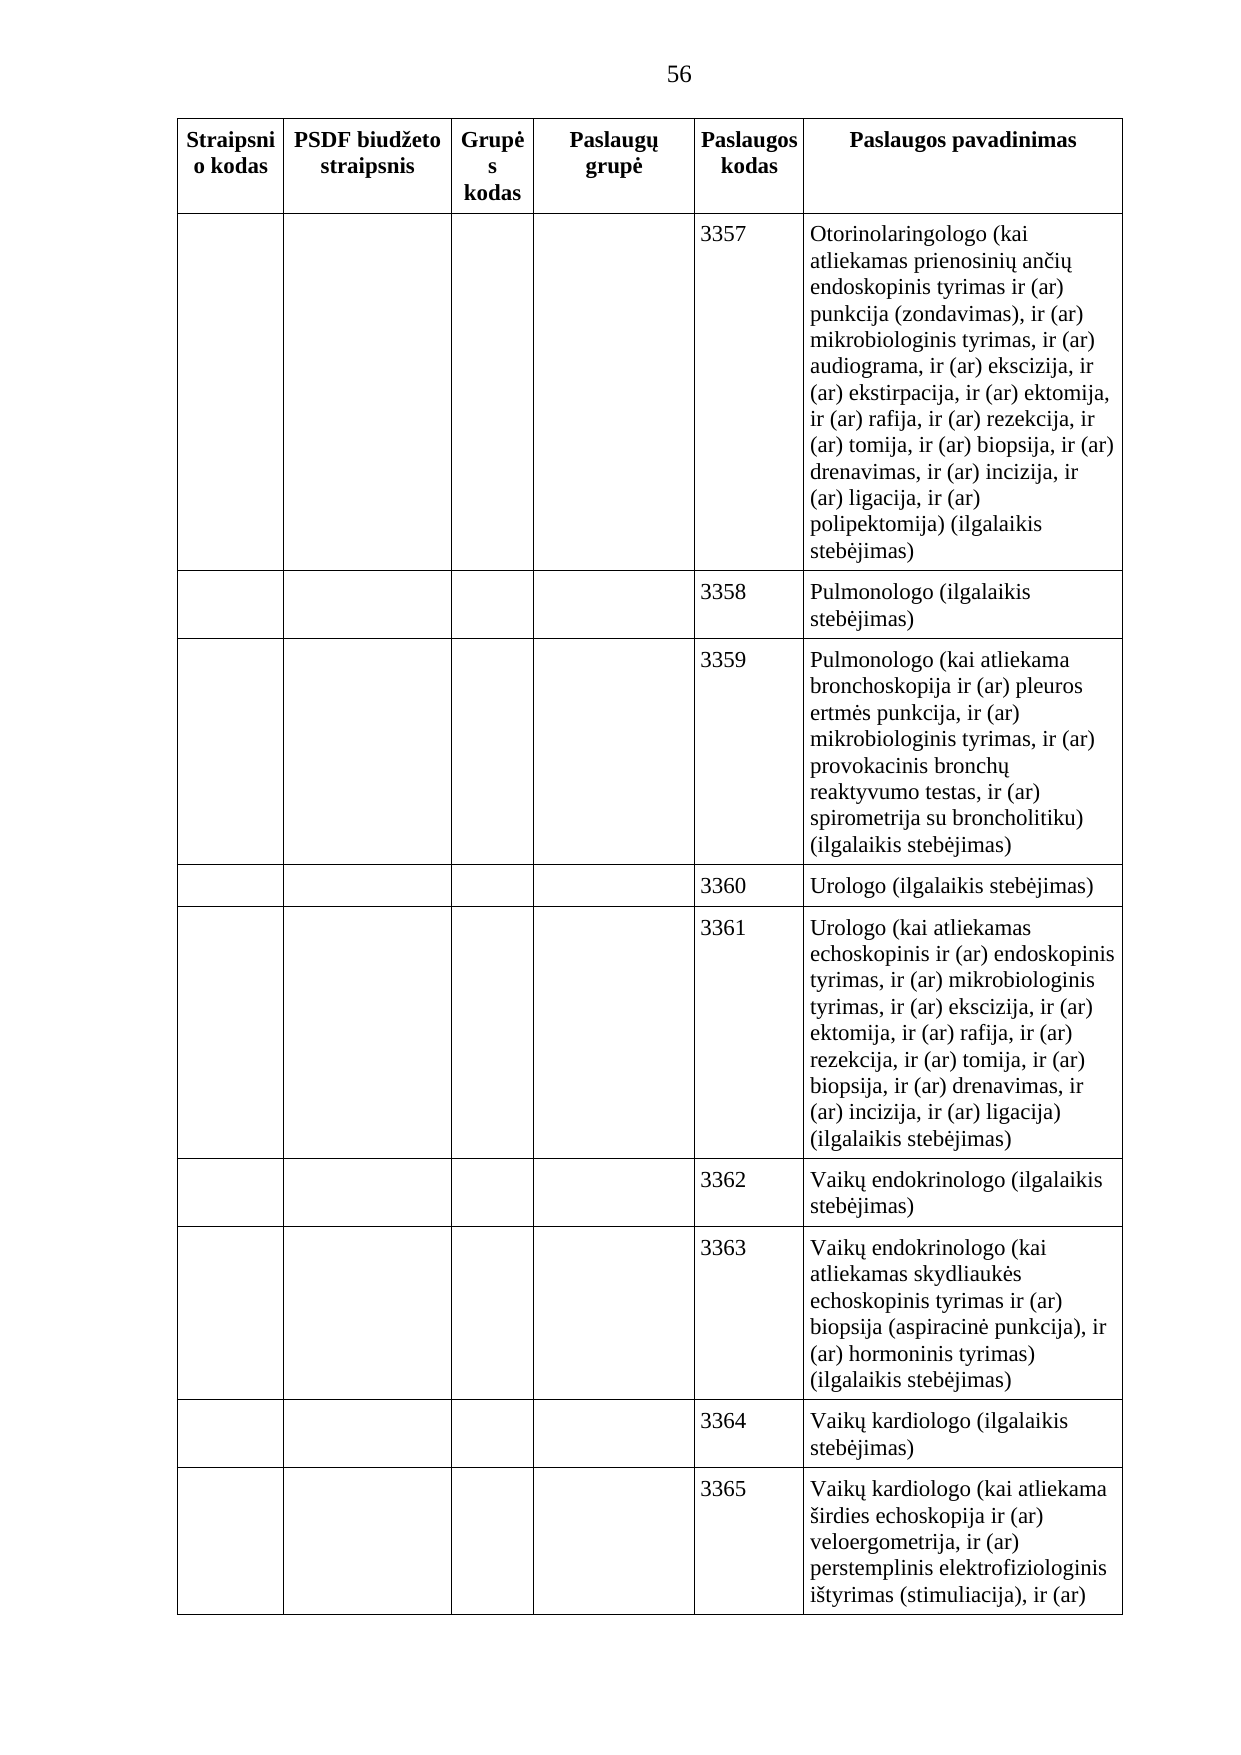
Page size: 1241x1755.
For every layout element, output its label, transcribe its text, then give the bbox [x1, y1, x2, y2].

table_cell [534, 1159, 694, 1226]
table_cell [178, 214, 283, 570]
table_cell 3359 [695, 639, 803, 864]
table_cell 3357 [695, 214, 803, 570]
table_cell [178, 1468, 283, 1614]
table_cell 3362 [695, 1159, 803, 1226]
table_header Grupės kodas [452, 119, 533, 212]
table_cell 3360 [695, 865, 803, 906]
table_header Paslaugos kodas [695, 119, 803, 212]
table_cell [452, 865, 533, 906]
table_cell [452, 571, 533, 638]
table_cell Urologo (kai atliekamas echoskopinis ir (ar) endoskopinis tyrimas, ir (ar) mikrobiologinis tyrimas, ir (ar) ekscizija, ir (ar) ektomija, ir (ar) rafija, ir (ar) rezekcija, ir (ar) tomija, ir (ar) biopsija, ir (ar) drenavimas, ir (ar) incizija, ir (ar) ligacija) (ilgalaikis stebėjimas) [804, 907, 1122, 1158]
table_cell [534, 865, 694, 906]
table_cell 3361 [695, 907, 803, 1158]
table_cell [534, 639, 694, 864]
table_cell [178, 1227, 283, 1399]
table_cell Urologo (ilgalaikis stebėjimas) [804, 865, 1122, 906]
table_cell [452, 1159, 533, 1226]
table_cell [452, 1227, 533, 1399]
table_header Paslaugos pavadinimas [804, 119, 1122, 212]
table_cell [284, 571, 451, 638]
table_cell [284, 907, 451, 1158]
table_cell 3365 [695, 1468, 803, 1614]
table_cell [452, 639, 533, 864]
table_cell [534, 907, 694, 1158]
table_cell [452, 214, 533, 570]
table_cell [534, 1468, 694, 1614]
table_cell [284, 1400, 451, 1467]
table_cell [284, 1159, 451, 1226]
table_cell [178, 1400, 283, 1467]
table_cell [178, 571, 283, 638]
table_cell [534, 571, 694, 638]
table_cell [452, 1468, 533, 1614]
table_cell [178, 1159, 283, 1226]
table_cell [534, 214, 694, 570]
table_cell Vaikų kardiologo (ilgalaikis stebėjimas) [804, 1400, 1122, 1467]
table_cell [534, 1400, 694, 1467]
table_cell [284, 214, 451, 570]
table_cell Vaikų kardiologo (kai atliekama širdies echoskopija ir (ar) veloergometrija, ir (ar) perstemplinis elektrofiziologinis ištyrimas (stimuliacija), ir (ar) [804, 1468, 1122, 1614]
table_cell 3363 [695, 1227, 803, 1399]
table_cell [284, 1227, 451, 1399]
table_cell 3364 [695, 1400, 803, 1467]
table_cell [452, 907, 533, 1158]
table_cell [452, 1400, 533, 1467]
table_cell Pulmonologo (kai atliekama bronchoskopija ir (ar) pleuros ertmės punkcija, ir (ar) mikrobiologinis tyrimas, ir (ar) provokacinis bronchų reaktyvumo testas, ir (ar) spirometrija su broncholitiku) (ilgalaikis stebėjimas) [804, 639, 1122, 864]
table_header Paslaugų grupė [534, 119, 694, 212]
table_cell Vaikų endokrinologo (ilgalaikis stebėjimas) [804, 1159, 1122, 1226]
table_cell [178, 639, 283, 864]
table_cell [178, 865, 283, 906]
table_cell [534, 1227, 694, 1399]
table_cell 3358 [695, 571, 803, 638]
table_header Straipsnio kodas [178, 119, 283, 212]
table_cell Pulmonologo (ilgalaikis stebėjimas) [804, 571, 1122, 638]
table_header PSDF biudžeto straipsnis [284, 119, 451, 212]
table_cell [284, 639, 451, 864]
table_cell [284, 865, 451, 906]
table_cell Otorinolaringologo (kai atliekamas prienosinių ančių endoskopinis tyrimas ir (ar) punkcija (zondavimas), ir (ar) mikrobiologinis tyrimas, ir (ar) audiograma, ir (ar) ekscizija, ir (ar) ekstirpacija, ir (ar) ektomija, ir (ar) rafija, ir (ar) rezekcija, ir (ar) tomija, ir (ar) biopsija, ir (ar) drenavimas, ir (ar) incizija, ir (ar) ligacija, ir (ar) polipektomija) (ilgalaikis stebėjimas) [804, 214, 1122, 570]
table_cell [178, 907, 283, 1158]
table_cell Vaikų endokrinologo (kai atliekamas skydliaukės echoskopinis tyrimas ir (ar) biopsija (aspiracinė punkcija), ir (ar) hormoninis tyrimas) (ilgalaikis stebėjimas) [804, 1227, 1122, 1399]
table_cell [284, 1468, 451, 1614]
